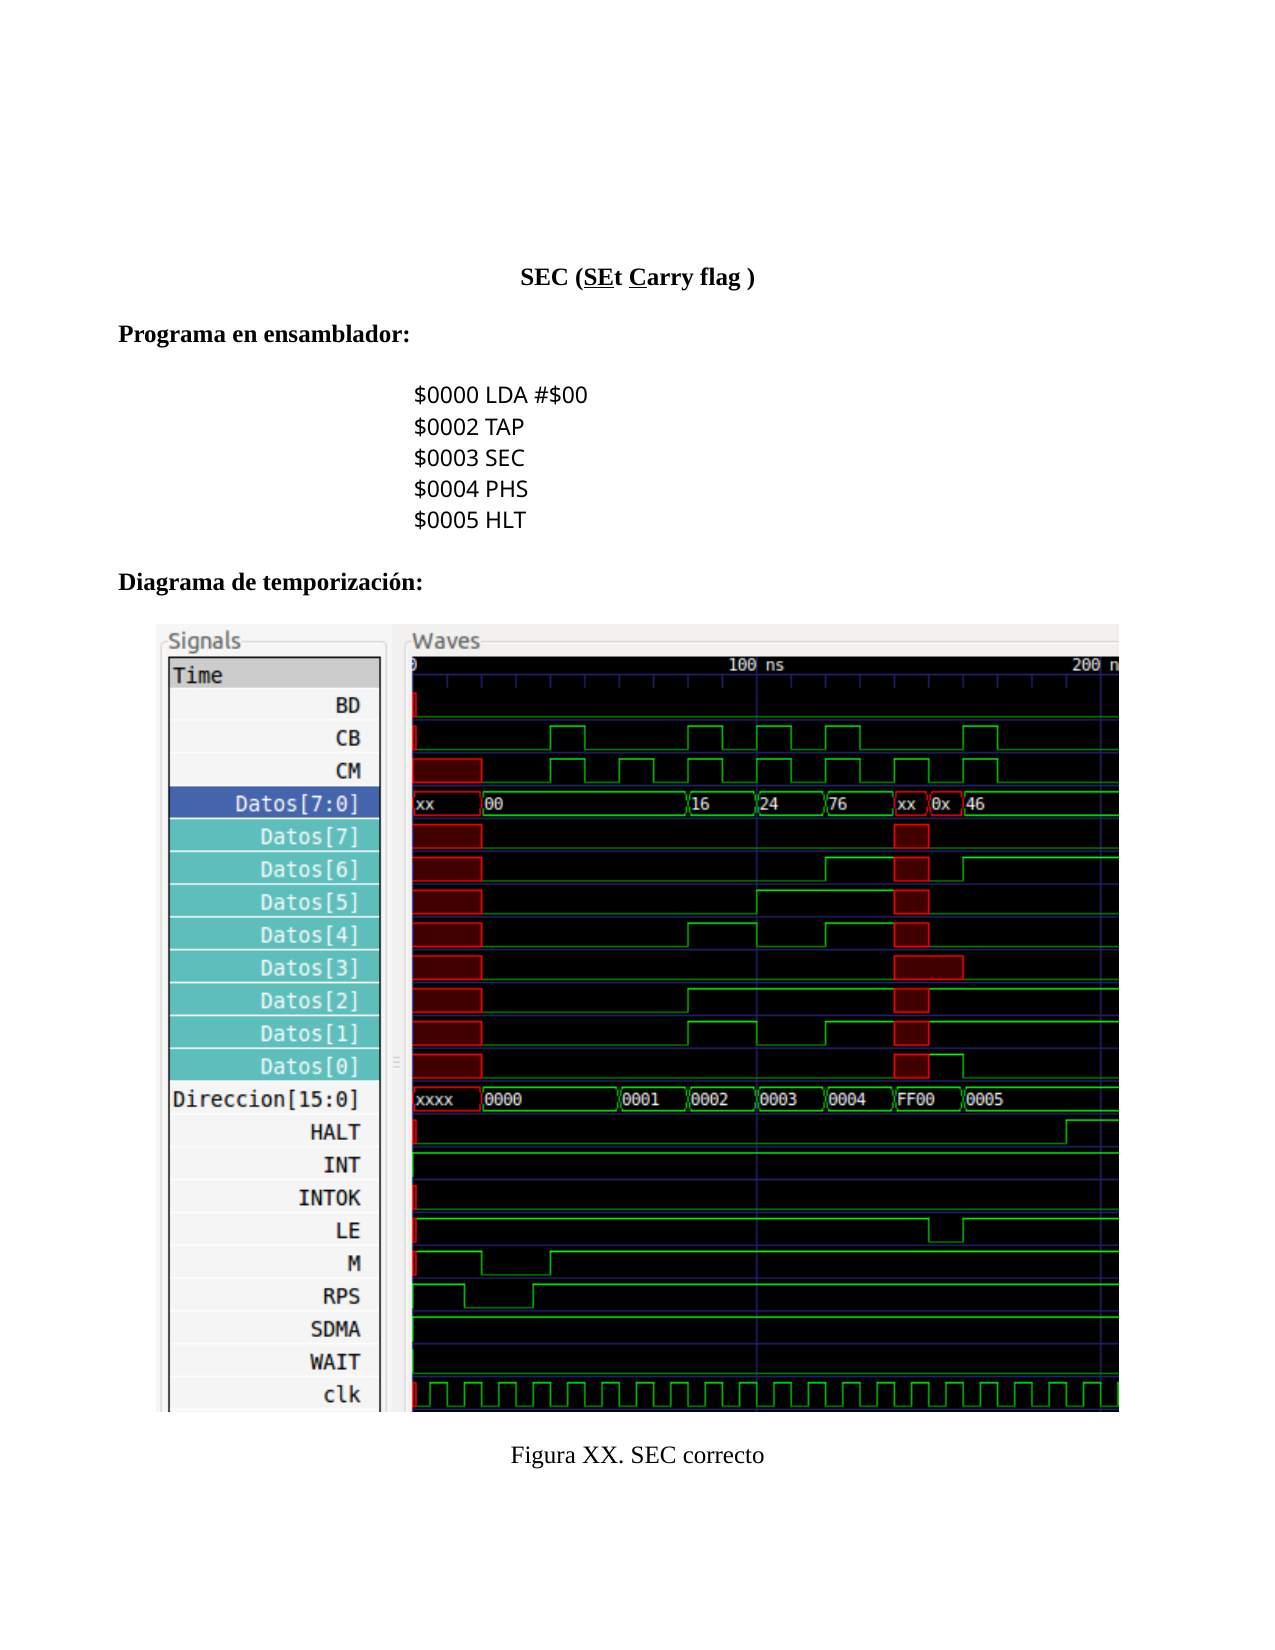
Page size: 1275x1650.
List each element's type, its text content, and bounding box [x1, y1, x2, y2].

text $0002 TAP [118, 411, 1157, 442]
picture [156, 624, 1119, 1412]
text Diagrama de temporización: [118, 567, 1157, 596]
text $0005 HLT [118, 504, 1157, 536]
text $0003 SEC [118, 442, 1157, 473]
text Figura XX. SEC correcto [118, 1441, 1157, 1469]
text SEC (SEt Carry flag ) [118, 262, 1157, 291]
text Programa en ensamblador: [118, 319, 1157, 348]
text $0004 PHS [118, 473, 1157, 504]
text $0000 LDA #$00 [118, 379, 1157, 411]
